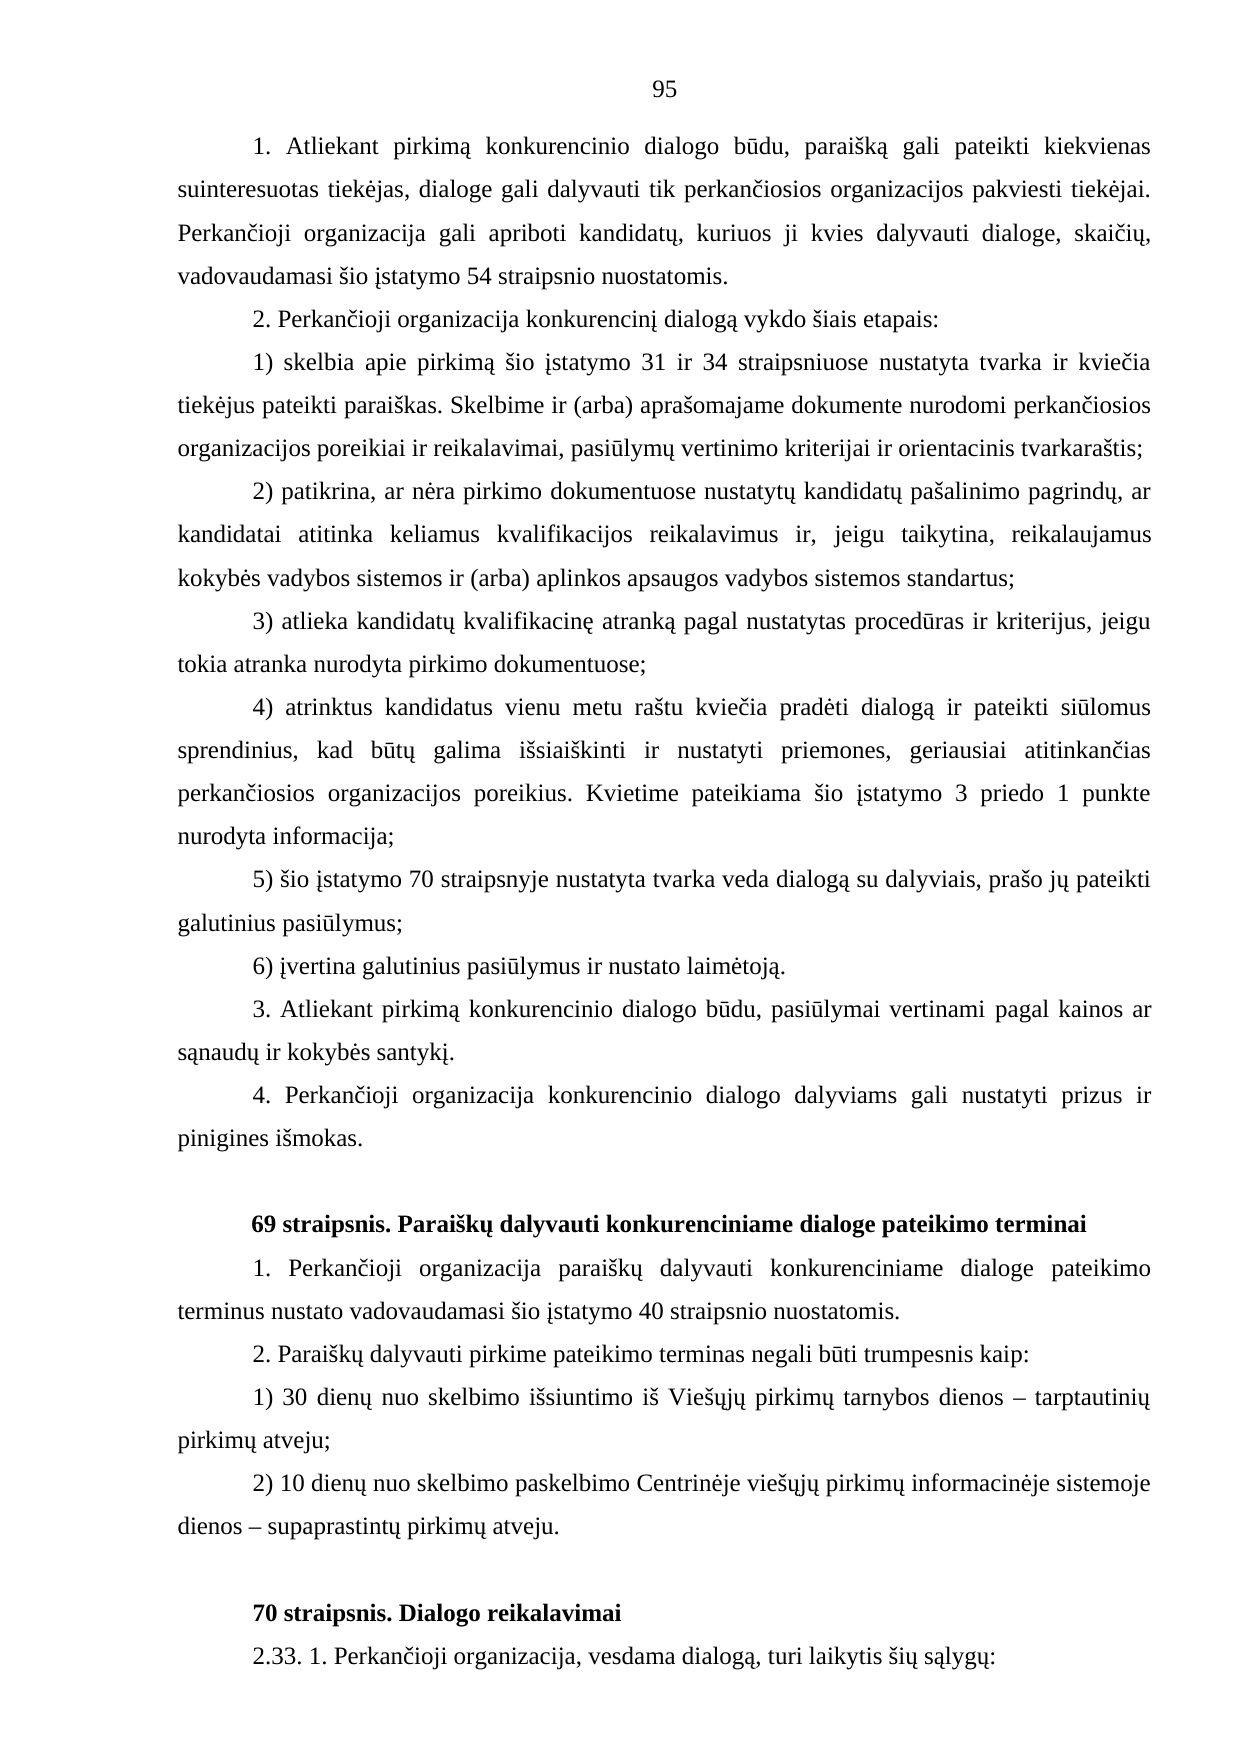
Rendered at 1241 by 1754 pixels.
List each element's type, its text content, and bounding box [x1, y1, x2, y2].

text 3. Atliekant pirkimą konkurencinio dialogo būdu, pasiūlymai vertinami pagal kainos ar sąnaudų ir kokybės santykį. [177, 994, 1152, 1066]
text 1) 30 dienų nuo skelbimo išsiuntimo iš Viešųjų pirkimų tarnybos dienos – tarptautinių pirkimų atveju; [177, 1382, 1152, 1454]
text 2) 10 dienų nuo skelbimo paskelbimo Centrinėje viešųjų pirkimų informacinėje sistemoje dienos – supaprastintų pirkimų atveju. [177, 1468, 1152, 1540]
text 1. Perkančioji organizacija paraiškų dalyvauti konkurenciniame dialoge pateikimo terminus nustato vadovaudamasi šio įstatymo 40 straipsnio nuostatomis. [177, 1253, 1152, 1324]
text 69 straipsnis. Paraiškų dalyvauti konkurenciniame dialoge pateikimo terminai [251, 1209, 1152, 1238]
text 3) atlieka kandidatų kvalifikacinę atranką pagal nustatytas procedūras ir kriterijus, jeigu tokia atranka nurodyta pirkimo dokumentuose; [177, 606, 1152, 678]
text 6) įvertina galutinius pasiūlymus ir nustato laimėtoją. [177, 951, 1152, 979]
text 2. Perkančioji organizacija konkurencinį dialogą vykdo šiais etapais: [177, 304, 1152, 333]
subtitle 1. Perkančioji organizacija, vesdama dialogą, turi laikytis šių sąlygų: [177, 1641, 1152, 1669]
text 4. Perkančioji organizacija konkurencinio dialogo dalyviams gali nustatyti prizus ir pinigines išmokas. [177, 1080, 1152, 1152]
text 1) skelbia apie pirkimą šio įstatymo 31 ir 34 straipsniuose nustatyta tvarka ir kviečia tiekėjus pateikti paraiškas. Skelbime ir (arba) aprašomajame dokumente nurodomi perkančiosios organizacijos poreikiai ir reikalavimai, pasiūlymų vertinimo kriterijai ir orientacinis tvarkaraštis; [177, 347, 1152, 462]
text 2) patikrina, ar nėra pirkimo dokumentuose nustatytų kandidatų pašalinimo pagrindų, ar kandidatai atitinka keliamus kvalifikacijos reikalavimus ir, jeigu taikytina, reikalaujamus kokybės vadybos sistemos ir (arba) aplinkos apsaugos vadybos sistemos standartus; [177, 476, 1152, 591]
text 4) atrinktus kandidatus vienu metu raštu kviečia pradėti dialogą ir pateikti siūlomus sprendinius, kad būtų galima išsiaiškinti ir nustatyti priemones, geriausiai atitinkančias perkančiosios organizacijos poreikius. Kvietime pateikiama šio įstatymo 3 priedo 1 punkte nurodyta informacija; [177, 692, 1152, 850]
text 1. Atliekant pirkimą konkurencinio dialogo būdu, paraišką gali pateikti kiekvienas suinteresuotas tiekėjas, dialoge gali dalyvauti tik perkančiosios organizacijos pakviesti tiekėjai. Perkančioji organizacija gali apriboti kandidatų, kuriuos ji kvies dalyvauti dialoge, skaičių, vadovaudamasi šio įstatymo 54 straipsnio nuostatomis. [177, 131, 1152, 289]
text 70 straipsnis. Dialogo reikalavimai [177, 1598, 1152, 1626]
text 2. Paraiškų dalyvauti pirkime pateikimo terminas negali būti trumpesnis kaip: [177, 1339, 1152, 1368]
text 5) šio įstatymo 70 straipsnyje nustatyta tvarka veda dialogą su dalyviais, prašo jų pateikti galutinius pasiūlymus; [177, 864, 1152, 936]
